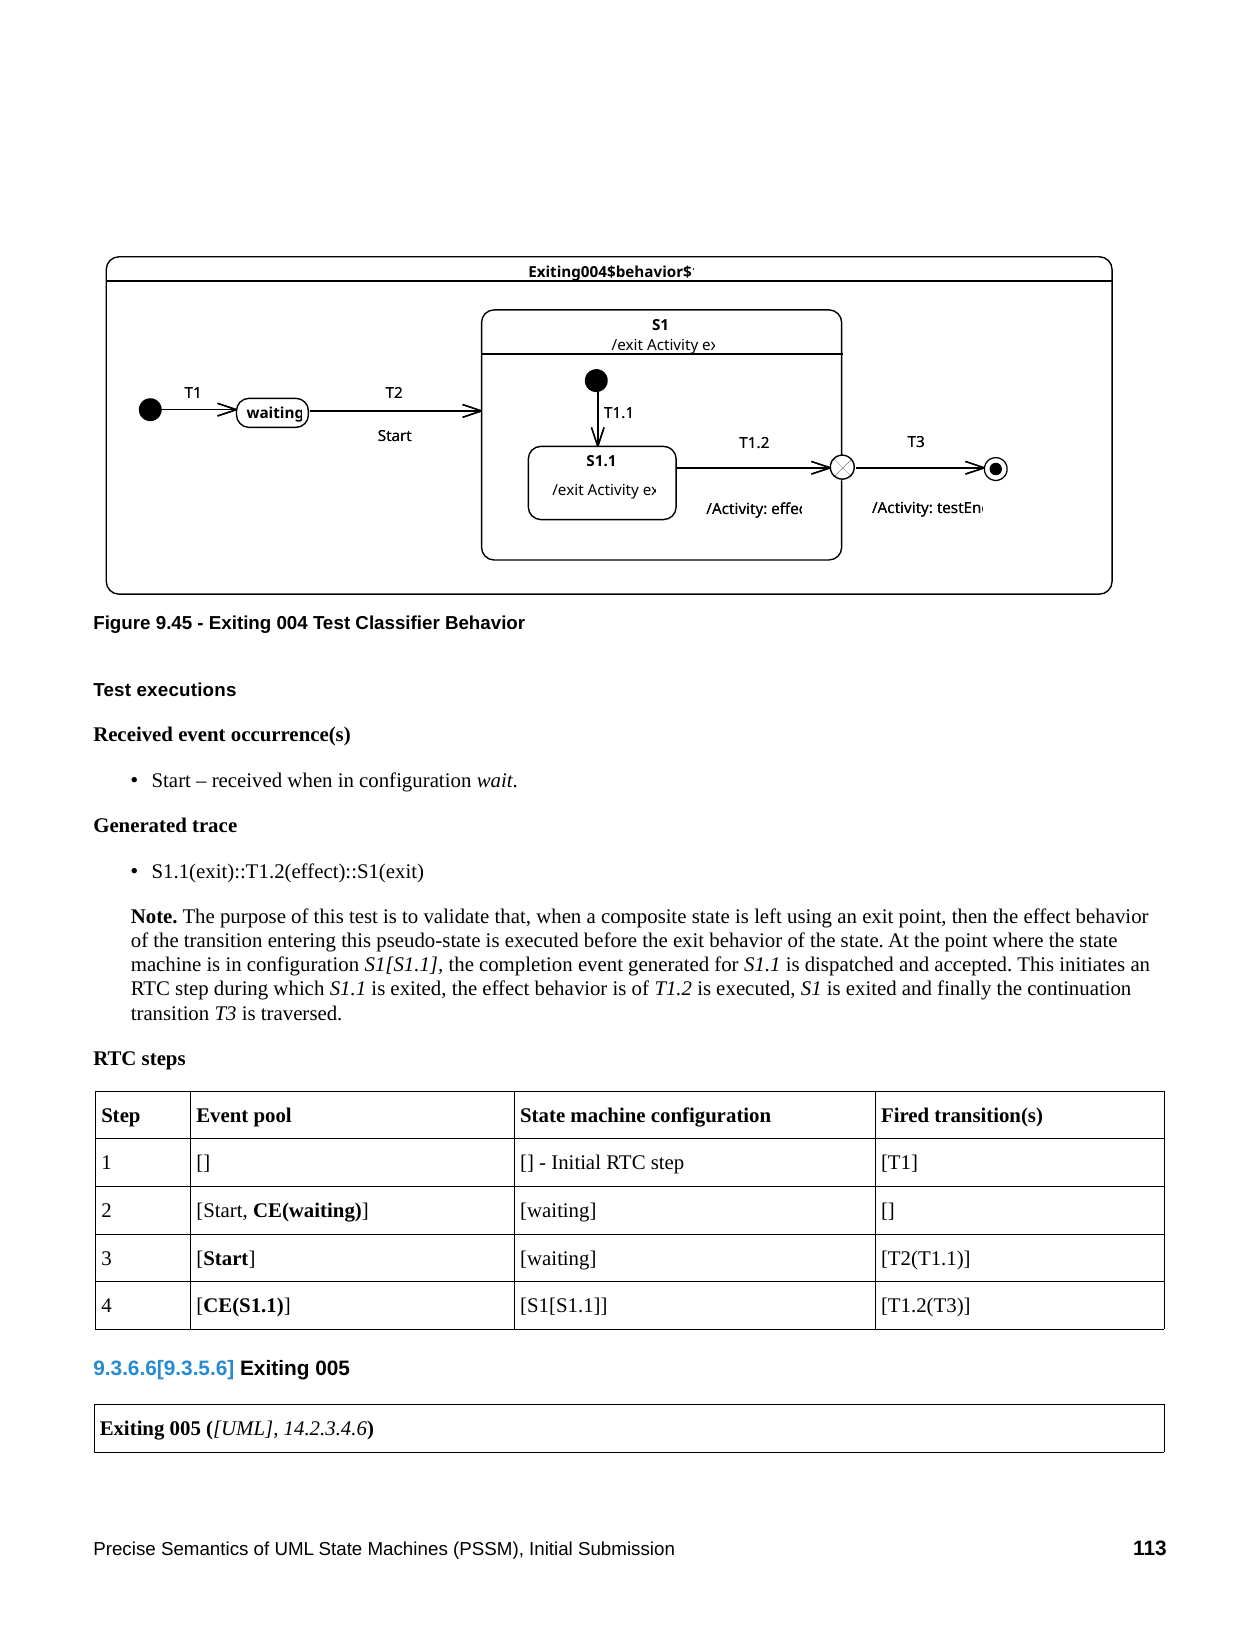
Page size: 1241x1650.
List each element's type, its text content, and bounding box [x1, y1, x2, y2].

table_cell [waiting] [515, 1187, 875, 1234]
list Start – received when in configuration wait. [131, 767, 1164, 792]
table_cell [T1] [876, 1139, 1164, 1186]
text Received event occurrence(s) [93, 722, 1164, 746]
table_cell [Start, CE(waiting)] [191, 1187, 514, 1234]
table_cell [CE(S1.1)] [191, 1282, 514, 1329]
table_cell [waiting] [515, 1235, 875, 1281]
table_cell [] - Initial RTC step [515, 1139, 875, 1186]
table_header Fired transition(s) [876, 1092, 1164, 1138]
subtitle Exiting 005 [93, 1354, 1164, 1379]
table_cell [T2(T1.1)] [876, 1235, 1164, 1281]
table_header Exiting 005 ([UML], 14.2.3.4.6) [95, 1405, 1164, 1452]
text Generated trace [93, 813, 1164, 837]
table_cell [S1[S1.1]] [515, 1282, 875, 1329]
table_header Event pool [191, 1092, 514, 1138]
table_cell 2 [96, 1187, 190, 1234]
text Figure 9.45 - Exiting 004 Test Classifier Behavior [93, 243, 1127, 633]
table_cell 3 [96, 1235, 190, 1281]
list S1.1(exit)::T1.2(effect)::S1(exit) [131, 858, 1164, 883]
subtitle Test executions [93, 679, 1164, 701]
table_header State machine configuration [515, 1092, 875, 1138]
table_cell 1 [96, 1139, 190, 1186]
table_header Step [96, 1092, 190, 1138]
table_cell [] [876, 1187, 1164, 1234]
text RTC steps [93, 1046, 1164, 1069]
table_cell [] [191, 1139, 514, 1186]
table_cell [T1.2(T3)] [876, 1282, 1164, 1329]
text Note. The purpose of this test is to validate that, when a composite state is left using an exit point, then the effect behavior of the transition entering this pseudo-state is executed before the exit behavior of the state. At the point where the state machine is in configuration S1[S1.1], the completion event generated for S1.1 is dispatched and accepted. This initiates an RTC step during which S1.1 is exited, the effect behavior is of T1.2 is executed, S1 is exited and finally the continuation transition T3 is traversed. [131, 904, 1164, 1024]
table_cell [Start] [191, 1235, 514, 1281]
table_cell 4 [96, 1282, 190, 1329]
